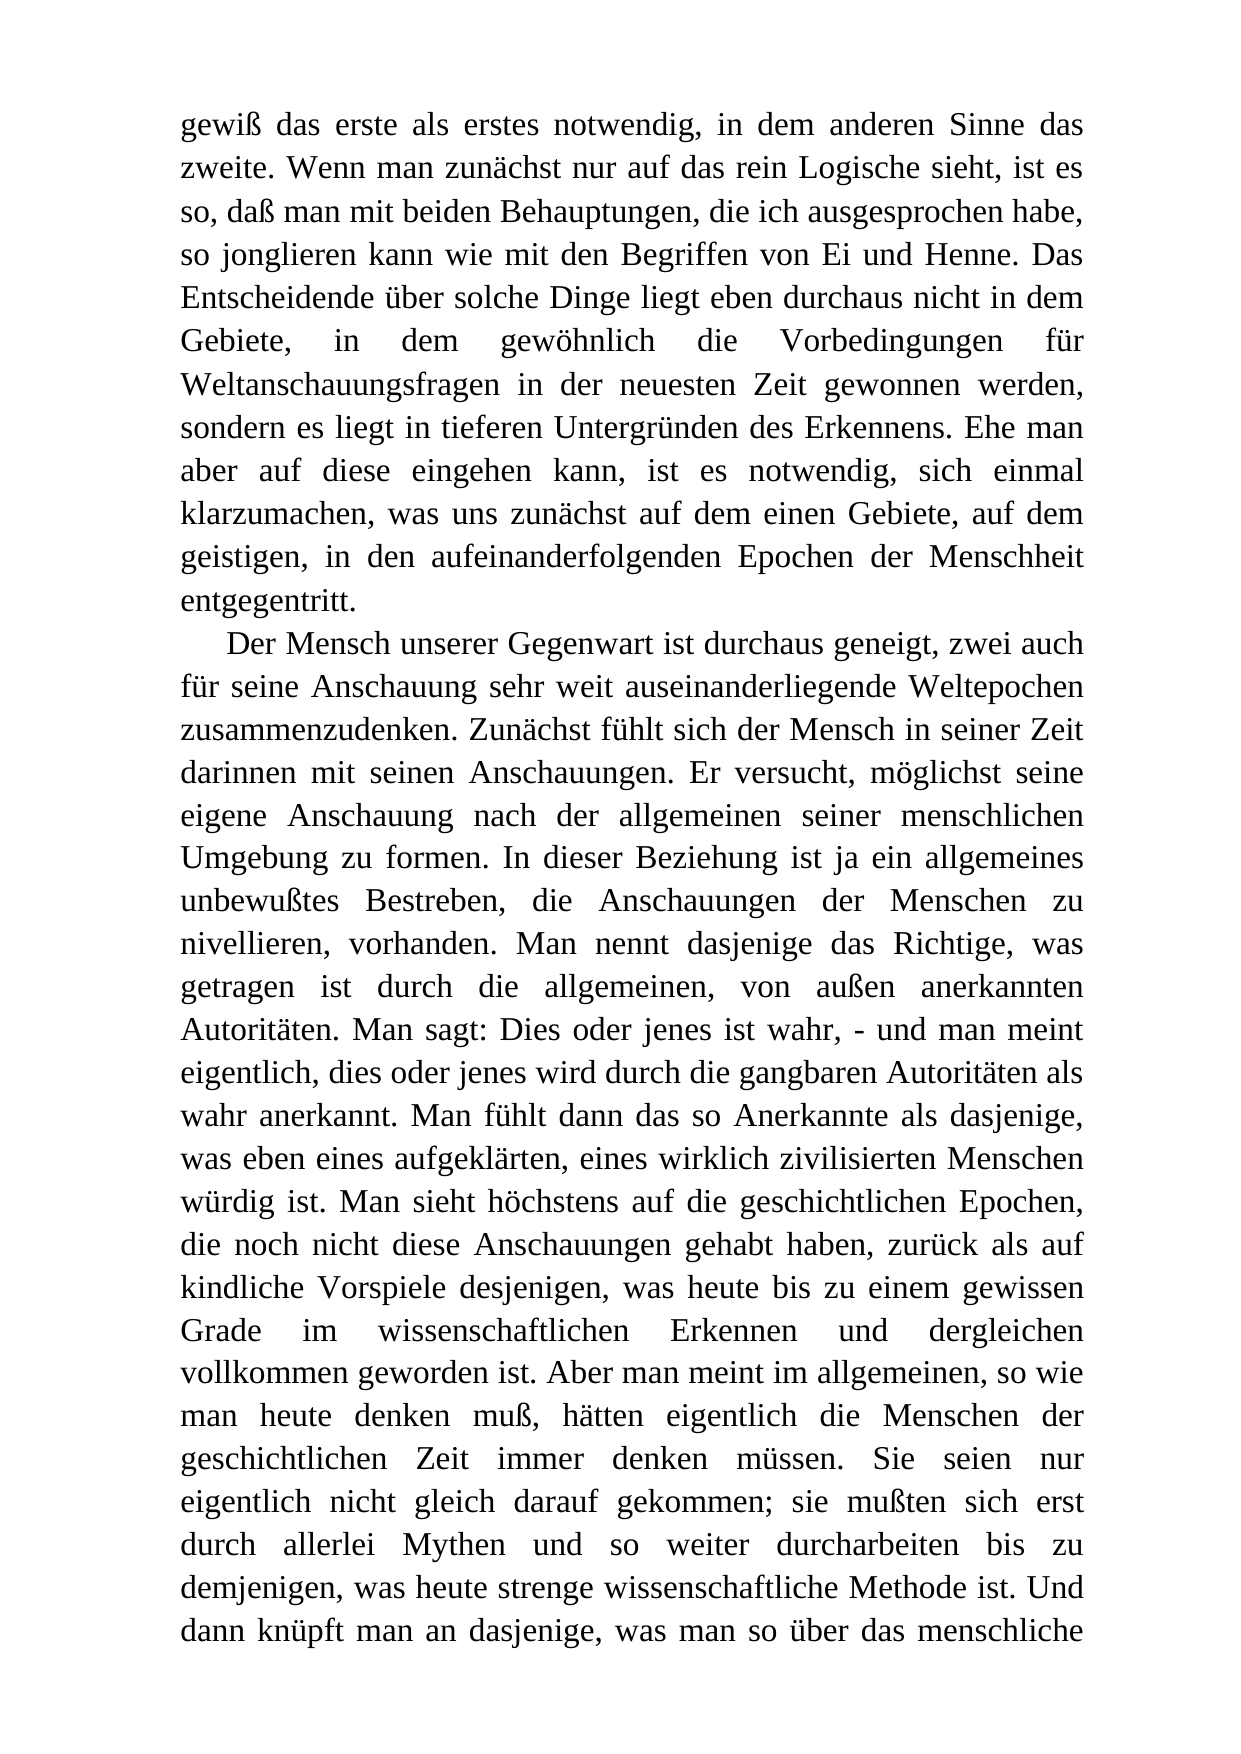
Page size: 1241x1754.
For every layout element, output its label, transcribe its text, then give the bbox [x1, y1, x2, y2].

text gewiß das erste als erstes notwendig, in dem anderen Sinne das zweite. Wenn man zunächst nur auf das rein Logische sieht, ist es so, daß man mit beiden Behauptungen, die ich ausgesprochen habe, so jonglieren kann wie mit den Begriffen von Ei und Henne. Das Entscheidende über solche Dinge liegt eben durchaus nicht in dem Gebiete, in dem gewöhnlich die Vorbedingungen für Weltanschauungsfragen in der neuesten Zeit gewonnen werden, sondern es liegt in tieferen Untergründen des Erkennens. Ehe man aber auf diese eingehen kann, ist es notwendig, sich einmal klarzumachen, was uns zunächst auf dem einen Gebiete, auf dem geistigen, in den aufeinanderfolgenden Epochen der Menschheit entgegentritt. [180, 104, 1085, 618]
text Der Mensch unserer Gegenwart ist durchaus geneigt, zwei auch für seine Anschauung sehr weit auseinanderliegende Weltepochen zusammenzudenken. Zunächst fühlt sich der Mensch in seiner Zeit darinnen mit seinen Anschauungen. Er versucht, möglichst seine eigene Anschauung nach der allgemeinen seiner menschlichen Umgebung zu formen. In dieser Beziehung ist ja ein allgemeines unbewußtes Bestreben, die Anschauungen der Menschen zu nivellieren, vorhanden. Man nennt dasjenige das Richtige, was getragen ist durch die allgemeinen, von außen anerkannten Autoritäten. Man sagt: Dies oder jenes ist wahr, - und man meint eigentlich, dies oder jenes wird durch die gangbaren Autoritäten als wahr anerkannt. Man fühlt dann das so Anerkannte als dasjenige, was eben eines aufgeklärten, eines wirklich zivilisierten Menschen würdig ist. Man sieht höchstens auf die geschichtlichen Epochen, die noch nicht diese Anschauungen gehabt haben, zurück als auf kindliche Vorspiele desjenigen, was heute bis zu einem gewissen Grade im wissenschaftlichen Erkennen und dergleichen vollkommen geworden ist. Aber man meint im allgemeinen, so wie man heute denken muß, hätten eigentlich die Menschen der geschichtlichen Zeit immer denken müssen. Sie seien nur eigentlich nicht gleich darauf gekommen; sie mußten sich erst durch allerlei Mythen und so weiter durcharbeiten bis zu demjenigen, was heute strenge wissenschaftliche Methode ist. Und dann knüpft man an dasjenige, was man so über das menschliche [180, 623, 1085, 1649]
